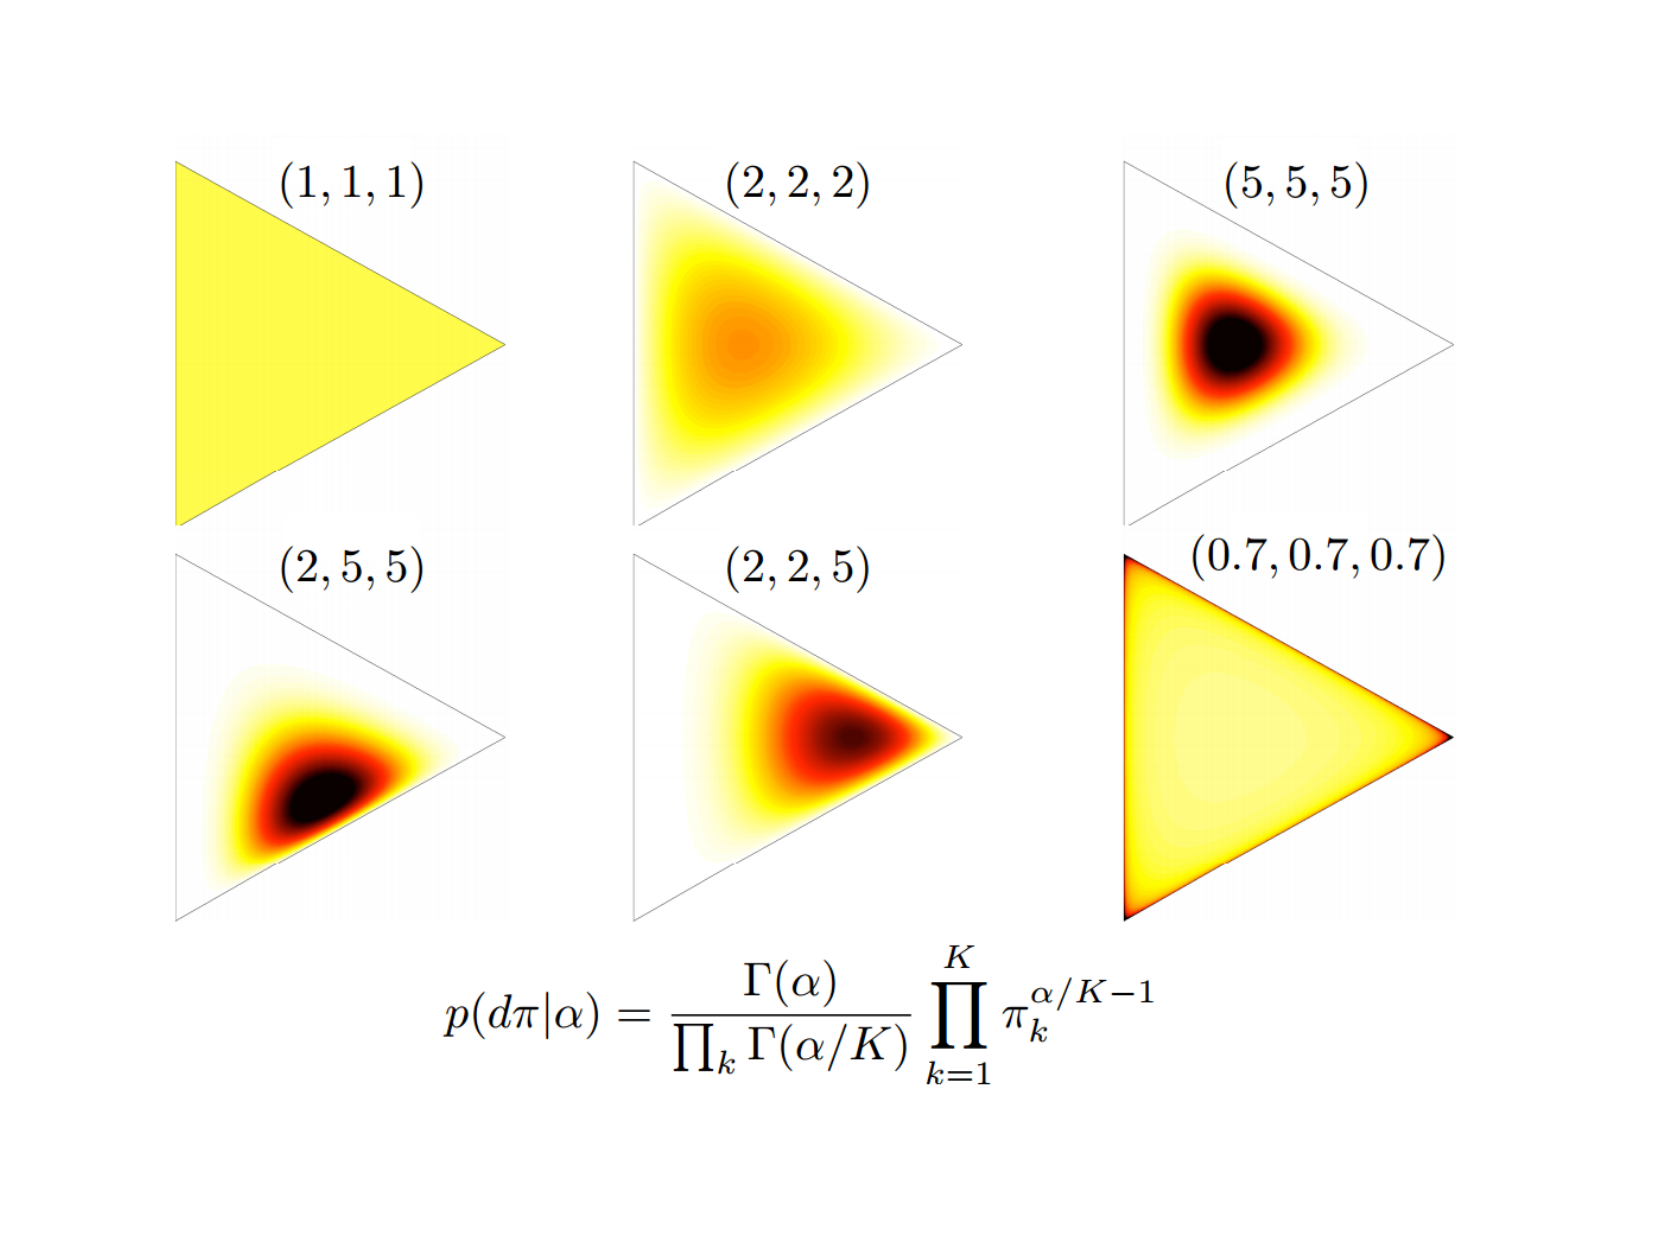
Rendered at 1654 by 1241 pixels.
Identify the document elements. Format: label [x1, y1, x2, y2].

picture [147, 121, 1486, 1096]
